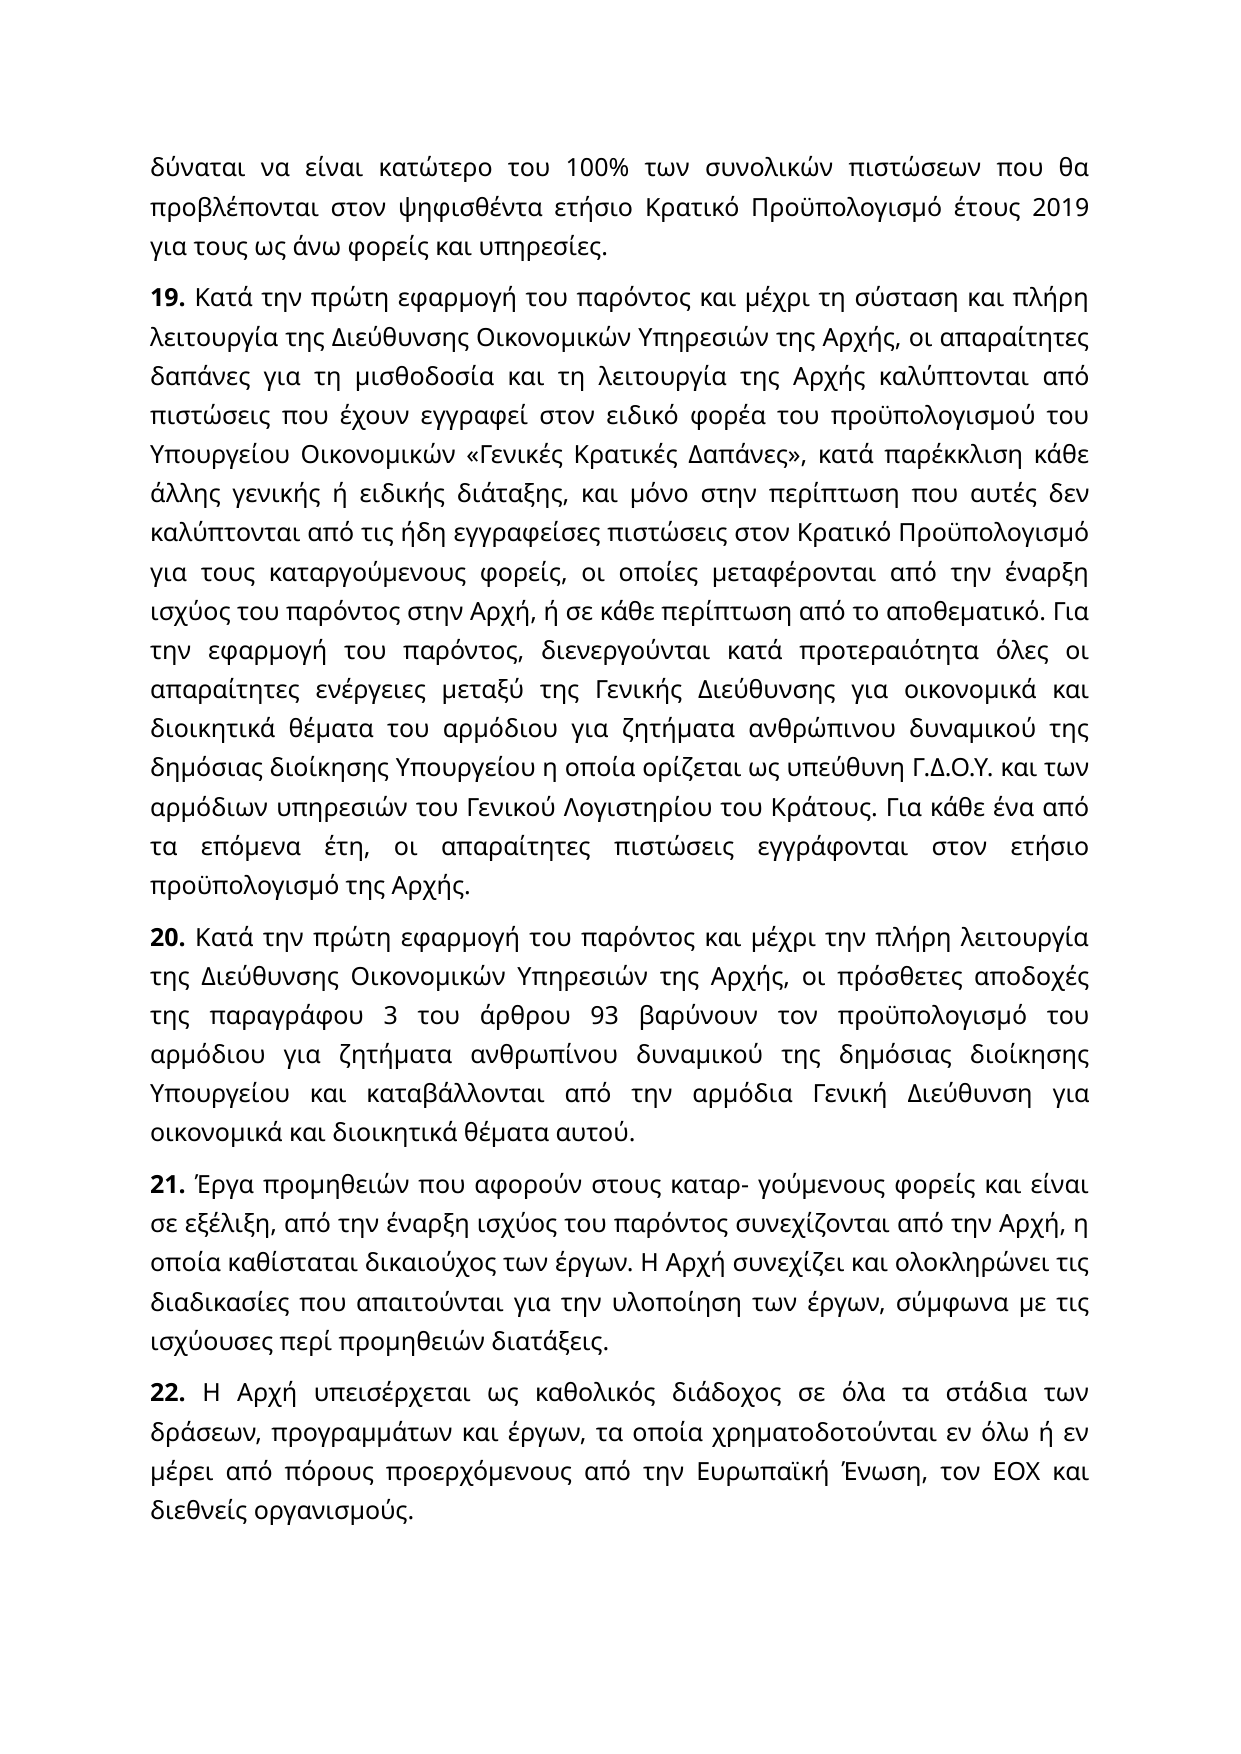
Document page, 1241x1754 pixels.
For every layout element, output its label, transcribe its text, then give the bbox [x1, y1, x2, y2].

text δύναται να είναι κατώτερο του 100% των συνολικών πιστώσεων που θα προβλέπονται στον ψηφισθέντα ετήσιο Κρατικό Προϋπολογισμό έτους 2019 για τους ως άνω φορείς και υπηρεσίες. [150, 150, 1090, 262]
text 19. Κατά την πρώτη εφαρμογή του παρόντος και μέχρι τη σύσταση και πλήρη λειτουργία της Διεύθυνσης Οικονομικών Υπηρεσιών της Αρχής, οι απαραίτητες δαπάνες για τη μισθοδοσία και τη λειτουργία της Αρχής καλύπτονται από πιστώσεις που έχουν εγγραφεί στον ειδικό φορέα του προϋπολογισμού του Υπουργείου Οικονομικών «Γενικές Κρατικές Δαπάνες», κατά παρέκκλιση κάθε άλλης γενικής ή ειδικής διάταξης, και μόνο στην περίπτωση που αυτές δεν καλύπτονται από τις ήδη εγγραφείσες πιστώσεις στον Κρατικό Προϋπολογισμό για τους καταργούμενους φορείς, οι οποίες μεταφέρονται από την έναρξη ισχύος του παρόντος στην Αρχή, ή σε κάθε περίπτωση από το αποθεματικό. Για την εφαρμογή του παρόντος, διενεργούνται κατά προτεραιότητα όλες οι απαραίτητες ενέργειες μεταξύ της Γενικής Διεύθυνσης για οικονομικά και διοικητικά θέματα του αρμόδιου για ζητήματα ανθρώπινου δυναμικού της δημόσιας διοίκησης Υπουργείου η οποία ορίζεται ως υπεύθυνη Γ.Δ.Ο.Υ. και των αρμόδιων υπηρεσιών του Γενικού Λογιστηρίου του Κράτους. Για κάθε ένα από τα επόμενα έτη, οι απαραίτητες πιστώσεις εγγράφονται στον ετήσιο προϋπολογισμό της Αρχής. [150, 280, 1090, 902]
text 21. Έργα προμηθειών που αφορούν στους καταρ- γούμενους φορείς και είναι σε εξέλιξη, από την έναρξη ισχύος του παρόντος συνεχίζονται από την Αρχή, η οποία καθίσταται δικαιούχος των έργων. Η Αρχή συνεχίζει και ολοκληρώνει τις διαδικασίες που απαιτούνται για την υλοποίηση των έργων, σύμφωνα με τις ισχύουσες περί προμηθειών διατάξεις. [150, 1167, 1090, 1357]
text 20. Κατά την πρώτη εφαρμογή του παρόντος και μέχρι την πλήρη λειτουργία της Διεύθυνσης Οικονομικών Υπηρεσιών της Αρχής, οι πρόσθετες αποδοχές της παραγράφου 3 του άρθρου 93 βαρύνουν τον προϋπολογισμό του αρμόδιου για ζητήματα ανθρωπίνου δυναμικού της δημόσιας διοίκησης Υπουργείου και καταβάλλονται από την αρμόδια Γενική Διεύθυνση για οικονομικά και διοικητικά θέματα αυτού. [150, 919, 1090, 1149]
text 22. Η Αρχή υπεισέρχεται ως καθολικός διάδοχος σε όλα τα στάδια των δράσεων, προγραμμάτων και έργων, τα οποία χρηματοδοτούνται εν όλω ή εν μέρει από πόρους προερχόμενους από την Ευρωπαϊκή Ένωση, τον ΕΟΧ και διεθνείς οργανισμούς. [150, 1375, 1090, 1527]
